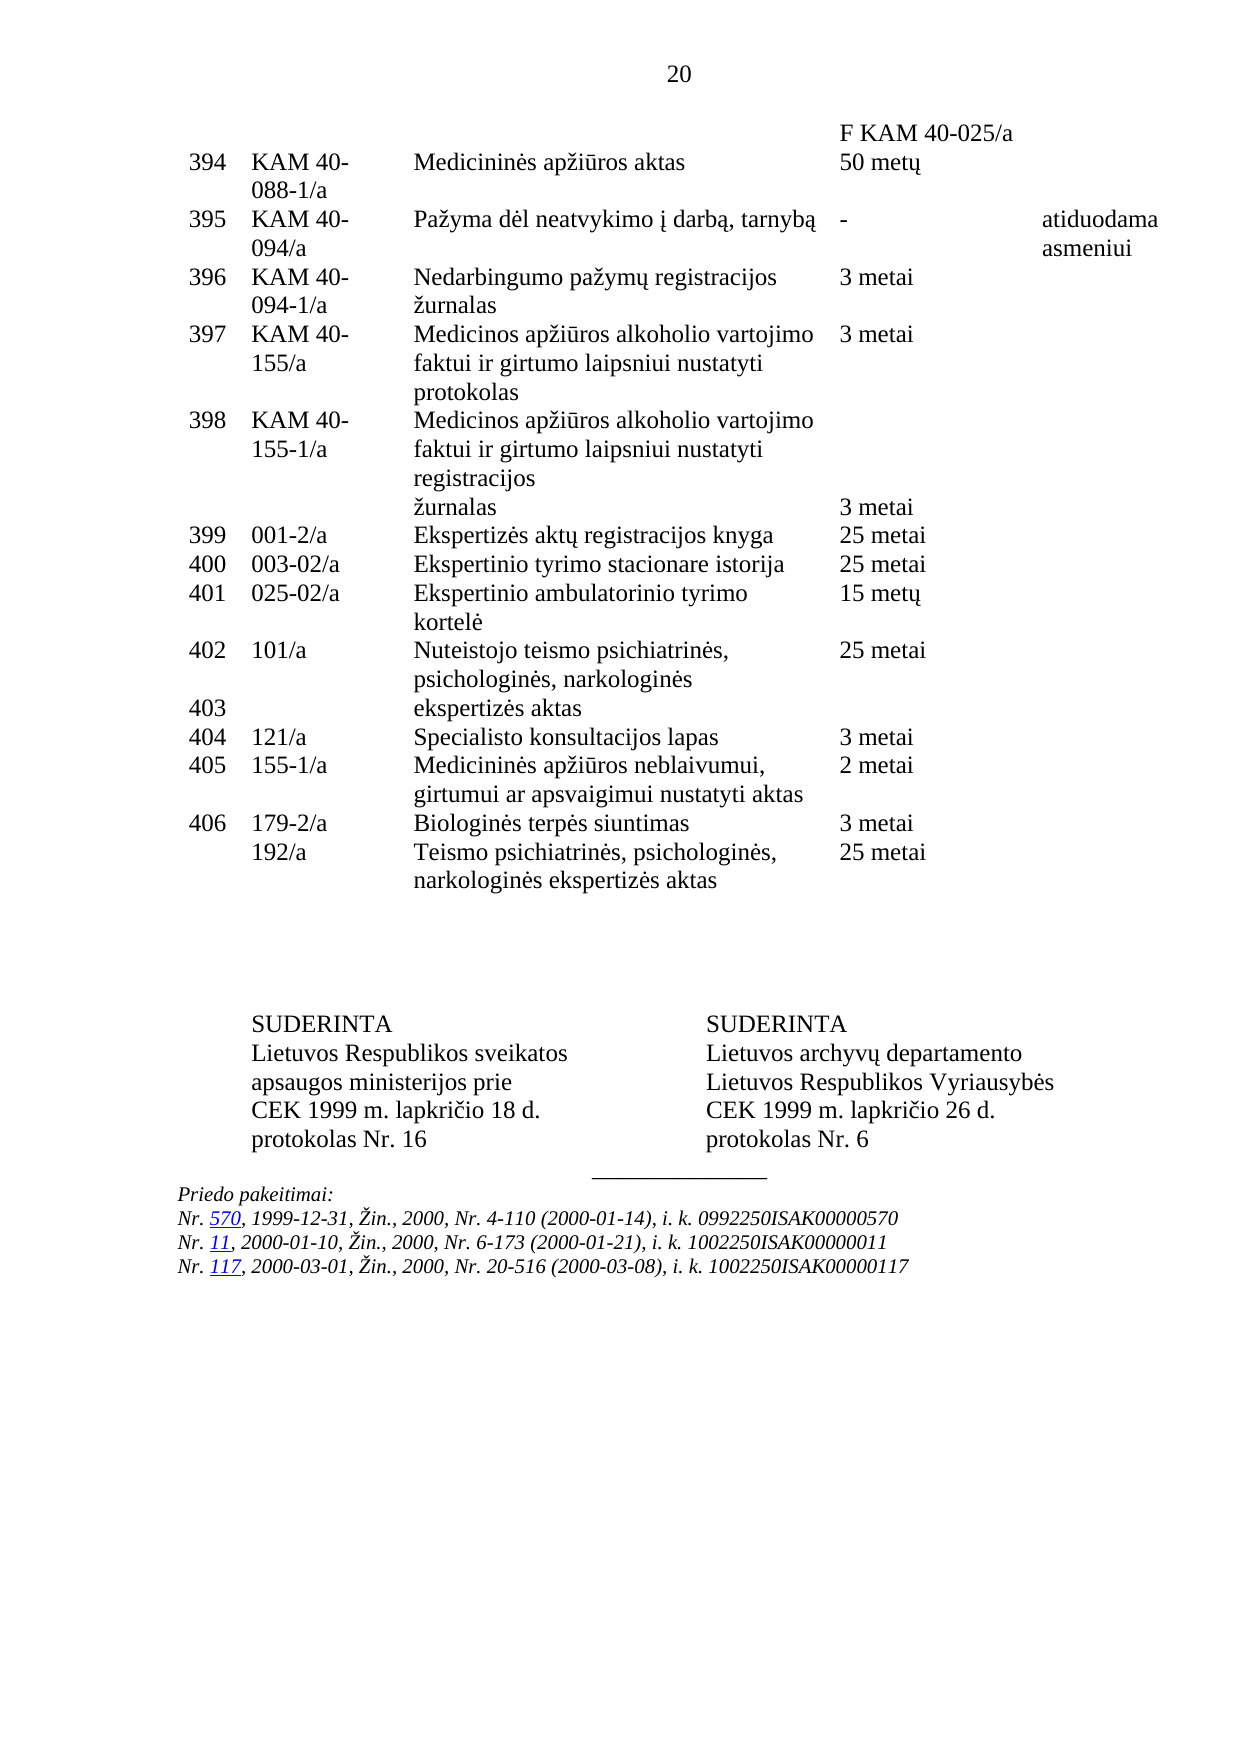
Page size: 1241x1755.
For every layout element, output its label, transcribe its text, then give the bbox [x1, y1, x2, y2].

table_cell KAM 40-155/a [240, 319, 402, 406]
table_cell 398 [177, 406, 240, 492]
table_cell 50 metų [828, 147, 1031, 204]
table_cell 403 [177, 693, 240, 722]
table_cell [1031, 319, 1176, 406]
table_cell Medicinos apžiūros alkoholio vartojimo faktui ir girtumo laipsniui nustatyti protokolas [402, 319, 828, 406]
table_cell [240, 923, 402, 952]
table_cell [1031, 894, 1176, 923]
table_cell - [828, 204, 1031, 262]
table_cell [1176, 492, 1181, 521]
table_cell 25 metai [828, 521, 1031, 549]
table_cell [1031, 751, 1176, 808]
table_cell Teismo psichiatrinės, psichologinės, narkologinės ekspertizės aktas [402, 837, 828, 894]
table_cell [1031, 118, 1176, 147]
table_cell 2 metai [828, 751, 1031, 808]
text Lietuvos Respublikos sveikatos Lietuvos archyvų departamento [177, 1038, 1181, 1067]
text Priedo pakeitimai: [177, 1182, 1181, 1206]
table_cell [240, 492, 402, 521]
table_cell [1176, 521, 1181, 549]
table_cell [1176, 118, 1181, 147]
table_cell [1176, 837, 1181, 894]
table_cell 397 [177, 319, 240, 406]
table_cell [177, 894, 240, 923]
table_cell 3 metai [828, 722, 1031, 751]
text Nr. 117, 2000-03-01, Žin., 2000, Nr. 20-516 (2000-03-08), i. k. 1002250ISAK00000117 [177, 1254, 1181, 1278]
table_cell [1176, 319, 1181, 406]
table_cell Ekspertinio ambulatorinio tyrimo kortelė [402, 578, 828, 636]
table_cell [177, 952, 240, 981]
table_cell [240, 894, 402, 923]
table_cell [1176, 894, 1181, 923]
table_cell [1031, 578, 1176, 636]
table_cell [828, 952, 1031, 981]
table_cell atiduodama asmeniui [1031, 204, 1176, 262]
table_cell [1176, 952, 1181, 981]
table_cell 3 metai [828, 262, 1031, 319]
table_cell [1031, 693, 1176, 722]
table_cell 396 [177, 262, 240, 319]
table_cell [828, 923, 1031, 952]
table_cell [1176, 204, 1181, 262]
table_cell [828, 693, 1031, 722]
table_cell 25 metai [828, 636, 1031, 693]
text apsaugos ministerijos prie Lietuvos Respublikos Vyriausybės [177, 1067, 1181, 1096]
table_cell [1031, 521, 1176, 549]
table_cell 402 [177, 636, 240, 693]
table_cell [1176, 923, 1181, 952]
table_cell [1031, 837, 1176, 894]
table_cell [1176, 693, 1181, 722]
table_cell [1176, 578, 1181, 636]
table_cell 003-02/a [240, 549, 402, 578]
table_cell 121/a [240, 722, 402, 751]
table_cell [240, 952, 402, 981]
table_cell 025-02/a [240, 578, 402, 636]
table_cell Medicininės apžiūros aktas [402, 147, 828, 204]
table_cell [240, 118, 402, 147]
table_cell Nedarbingumo pažymų registracijos žurnalas [402, 262, 828, 319]
table_cell KAM 40-155-1/a [240, 406, 402, 492]
table_cell KAM 40-094-1/a [240, 262, 402, 319]
table_cell Nuteistojo teismo psichiatrinės, psichologinės, narkologinės [402, 636, 828, 693]
table_cell F KAM 40-025/a [828, 118, 1031, 147]
table_cell [1031, 923, 1176, 952]
table_cell [1176, 549, 1181, 578]
table_cell 179-2/a [240, 808, 402, 837]
table_cell [1176, 722, 1181, 751]
table_cell 15 metų [828, 578, 1031, 636]
table_cell [402, 894, 828, 923]
table_cell 401 [177, 578, 240, 636]
table_cell 3 metai [828, 492, 1031, 521]
table_cell [1031, 636, 1176, 693]
table_cell [1031, 406, 1176, 492]
table_cell Medicinos apžiūros alkoholio vartojimo faktui ir girtumo laipsniui nustatyti registracijos [402, 406, 828, 492]
text SUDERINTA SUDERINTA [177, 1009, 1181, 1038]
table_cell 101/a [240, 636, 402, 693]
table_cell [177, 118, 240, 147]
text Nr. 570, 1999-12-31, Žin., 2000, Nr. 4-110 (2000-01-14), i. k. 0992250ISAK00000570 [177, 1206, 1181, 1230]
table_cell [1176, 147, 1181, 204]
table_cell [402, 118, 828, 147]
table_cell [240, 693, 402, 722]
text Nr. 11, 2000-01-10, Žin., 2000, Nr. 6-173 (2000-01-21), i. k. 1002250ISAK00000011 [177, 1230, 1181, 1254]
table_cell 192/a [240, 837, 402, 894]
table_cell [1176, 406, 1181, 492]
table_cell [1031, 492, 1176, 521]
table_cell [402, 952, 828, 981]
table_cell Biologinės terpės siuntimas [402, 808, 828, 837]
table_cell [402, 923, 828, 952]
table_cell 406 [177, 808, 240, 837]
table_cell Pažyma dėl neatvykimo į darbą, tarnybą [402, 204, 828, 262]
text ______________ [177, 1153, 1181, 1182]
table_cell [1176, 262, 1181, 319]
table_cell [828, 406, 1031, 492]
table_cell KAM 40-094/a [240, 204, 402, 262]
table_cell 400 [177, 549, 240, 578]
table_cell [177, 923, 240, 952]
table_cell [177, 837, 240, 894]
table_cell 404 [177, 722, 240, 751]
table_cell 3 metai [828, 319, 1031, 406]
table_cell 405 [177, 751, 240, 808]
table_cell ekspertizės aktas [402, 693, 828, 722]
table_cell Ekspertizės aktų registracijos knyga [402, 521, 828, 549]
table_cell 394 [177, 147, 240, 204]
table_cell [1176, 636, 1181, 693]
text CEK 1999 m. lapkričio 18 d. CEK 1999 m. lapkričio 26 d. [177, 1096, 1181, 1124]
text protokolas Nr. 16 protokolas Nr. 6 [177, 1124, 1181, 1153]
table_cell [1176, 751, 1181, 808]
table_cell [1031, 549, 1176, 578]
table_cell Medicininės apžiūros neblaivumui, girtumui ar apsvaigimui nustatyti aktas [402, 751, 828, 808]
table_cell 25 metai [828, 837, 1031, 894]
table_cell [1031, 952, 1176, 981]
table_cell [177, 492, 240, 521]
table_cell [1031, 147, 1176, 204]
table_cell [1031, 808, 1176, 837]
table_cell 155-1/a [240, 751, 402, 808]
table_cell [1176, 808, 1181, 837]
table_cell [1031, 722, 1176, 751]
table_cell [1031, 262, 1176, 319]
table_cell Specialisto konsultacijos lapas [402, 722, 828, 751]
table_cell Ekspertinio tyrimo stacionare istorija [402, 549, 828, 578]
table_cell KAM 40-088-1/a [240, 147, 402, 204]
table_cell 399 [177, 521, 240, 549]
table_cell žurnalas [402, 492, 828, 521]
table_cell 3 metai [828, 808, 1031, 837]
table_cell 395 [177, 204, 240, 262]
table_cell 25 metai [828, 549, 1031, 578]
table_cell 001-2/a [240, 521, 402, 549]
table_cell [828, 894, 1031, 923]
